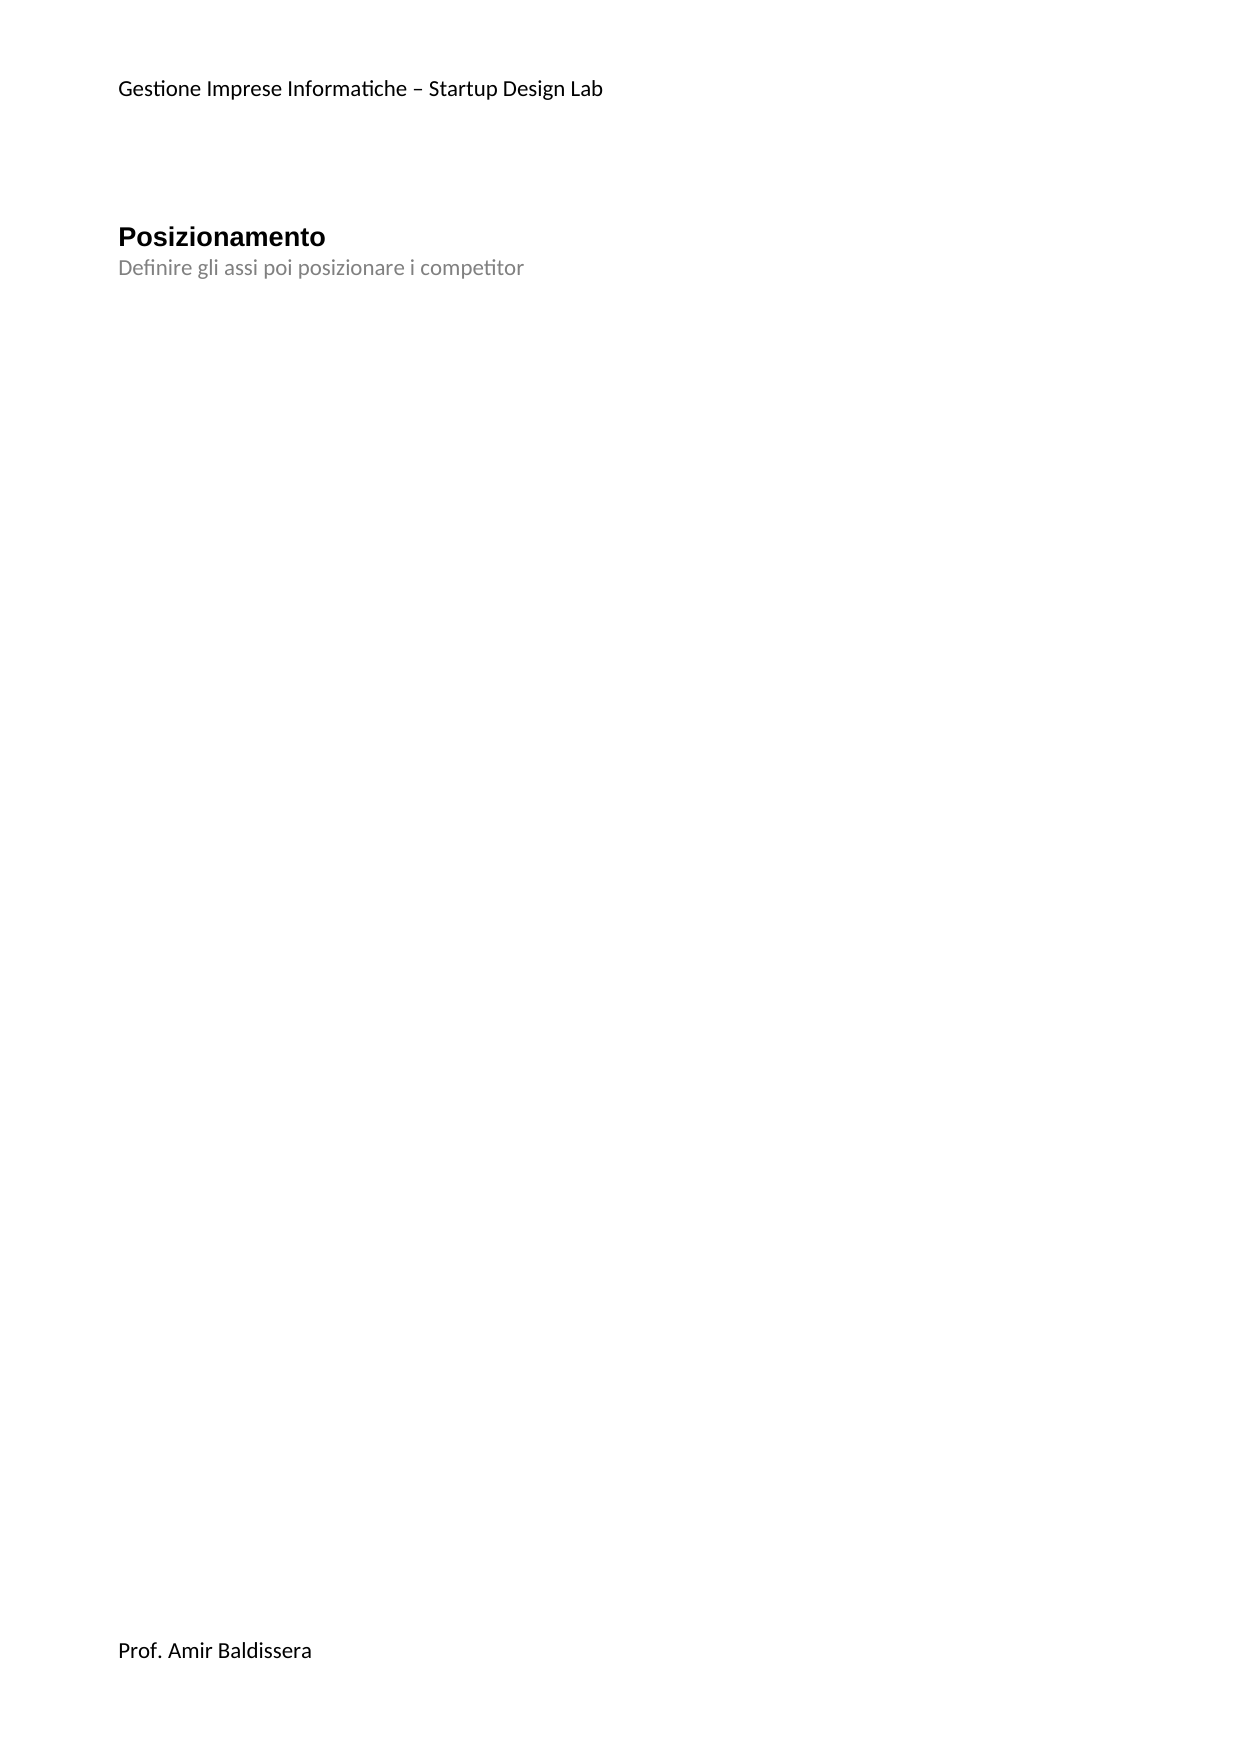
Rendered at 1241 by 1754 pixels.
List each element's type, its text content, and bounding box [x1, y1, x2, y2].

text Definire gli assi poi posizionare i competitor [118, 253, 1122, 281]
subtitle Posizionamento [118, 221, 1122, 253]
